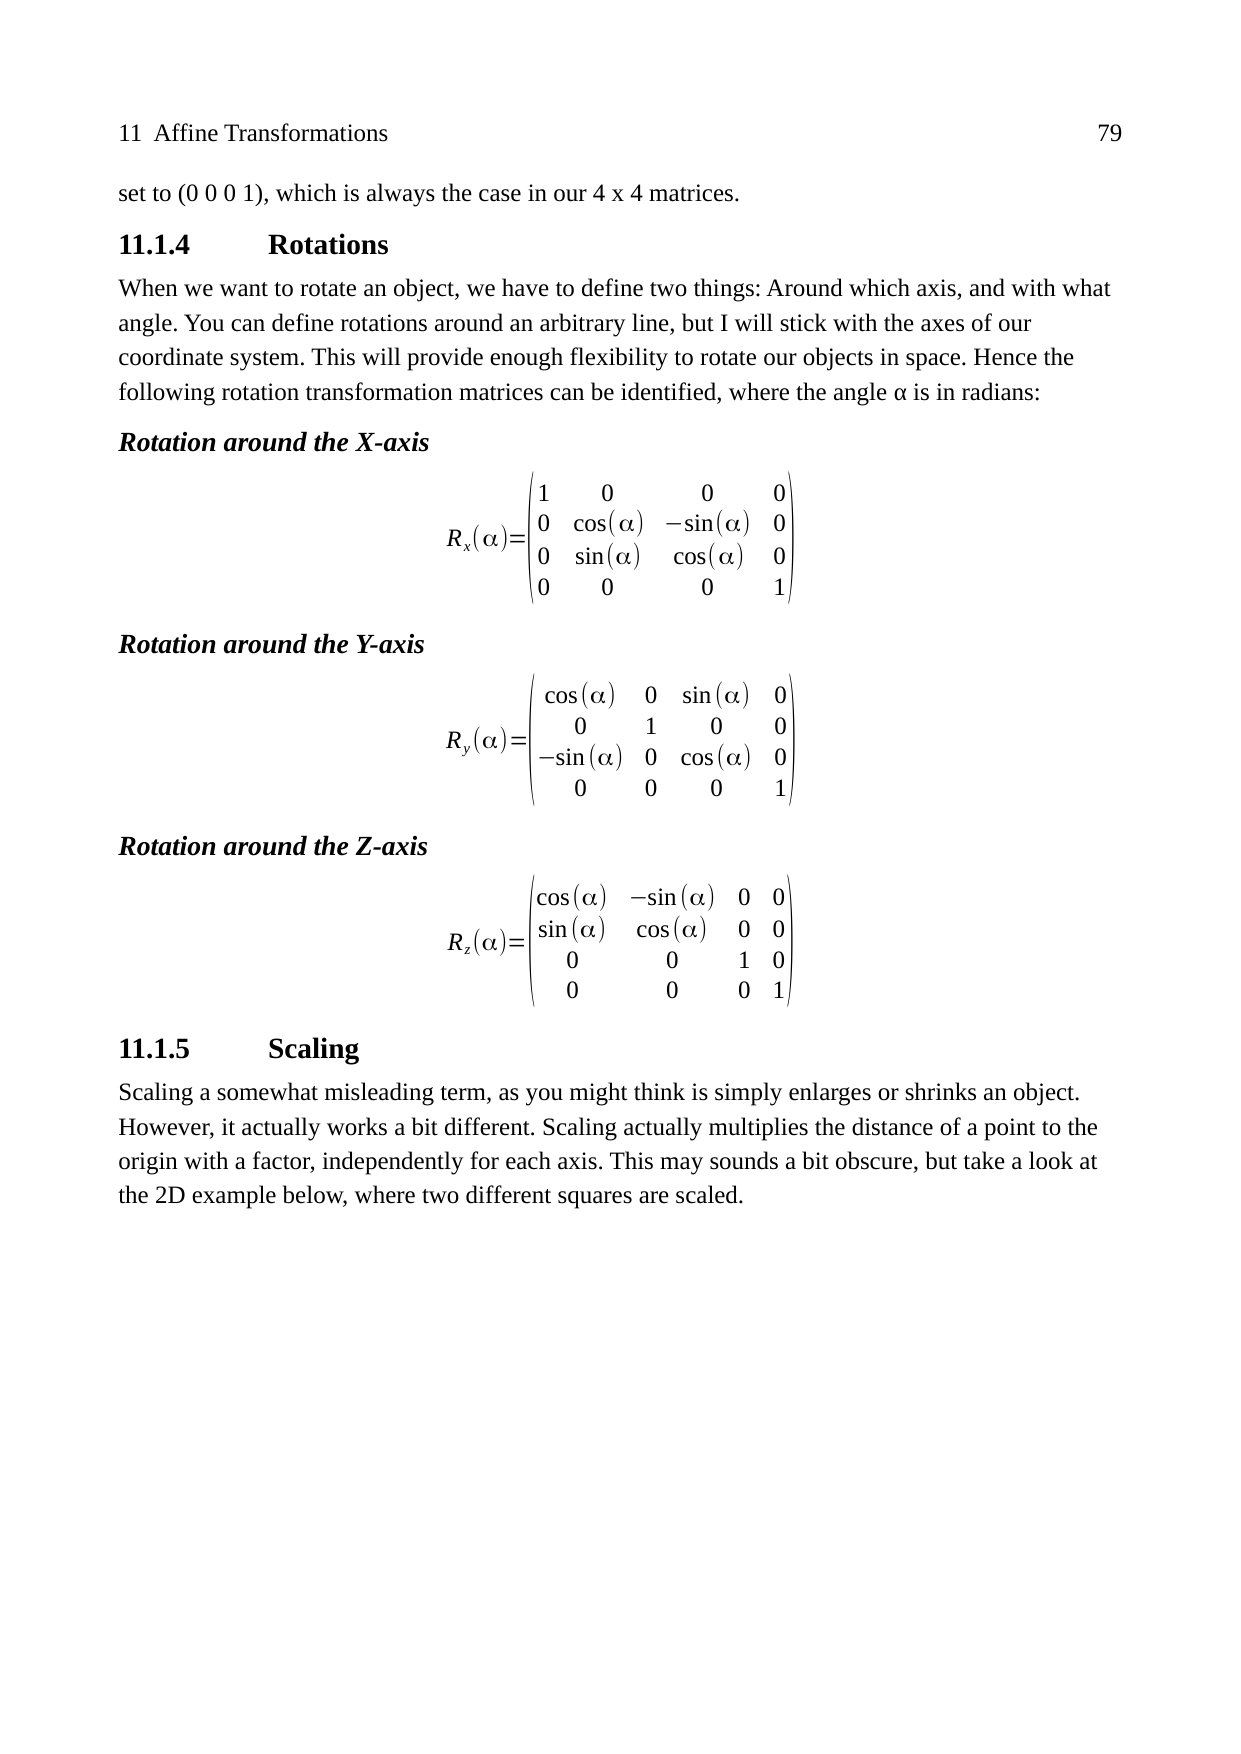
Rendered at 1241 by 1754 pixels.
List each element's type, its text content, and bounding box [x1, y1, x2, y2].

subtitle Rotation around the Y-axis [118, 628, 1122, 659]
text set to (0 0 0 1), which is always the case in our 4 x 4 matrices. [118, 178, 1122, 207]
subtitle Rotation around the Z-axis [118, 829, 1122, 861]
text Scaling a somewhat misleading term, as you might think is simply enlarges or shrinks an object. However, it actually works a bit different. Scaling actually multiplies the distance of a point to the origin with a factor, independently for each axis. This may sounds a bit obscure, but take a look at the 2D example below, where two different squares are scaled. [118, 1077, 1122, 1209]
subtitle Rotation around the X-axis [118, 426, 1122, 458]
subtitle Scaling [118, 1031, 1122, 1065]
text When we want to rotate an object, we have to define two things: Around which axis, and with what angle. You can define rotations around an arbitrary line, but I will stick with the axes of our coordinate system. This will provide enough flexibility to rotate our objects in space. Hence the following rotation transformation matrices can be identified, where the angle α is in radians: [118, 273, 1122, 406]
subtitle Rotations [118, 227, 1122, 261]
